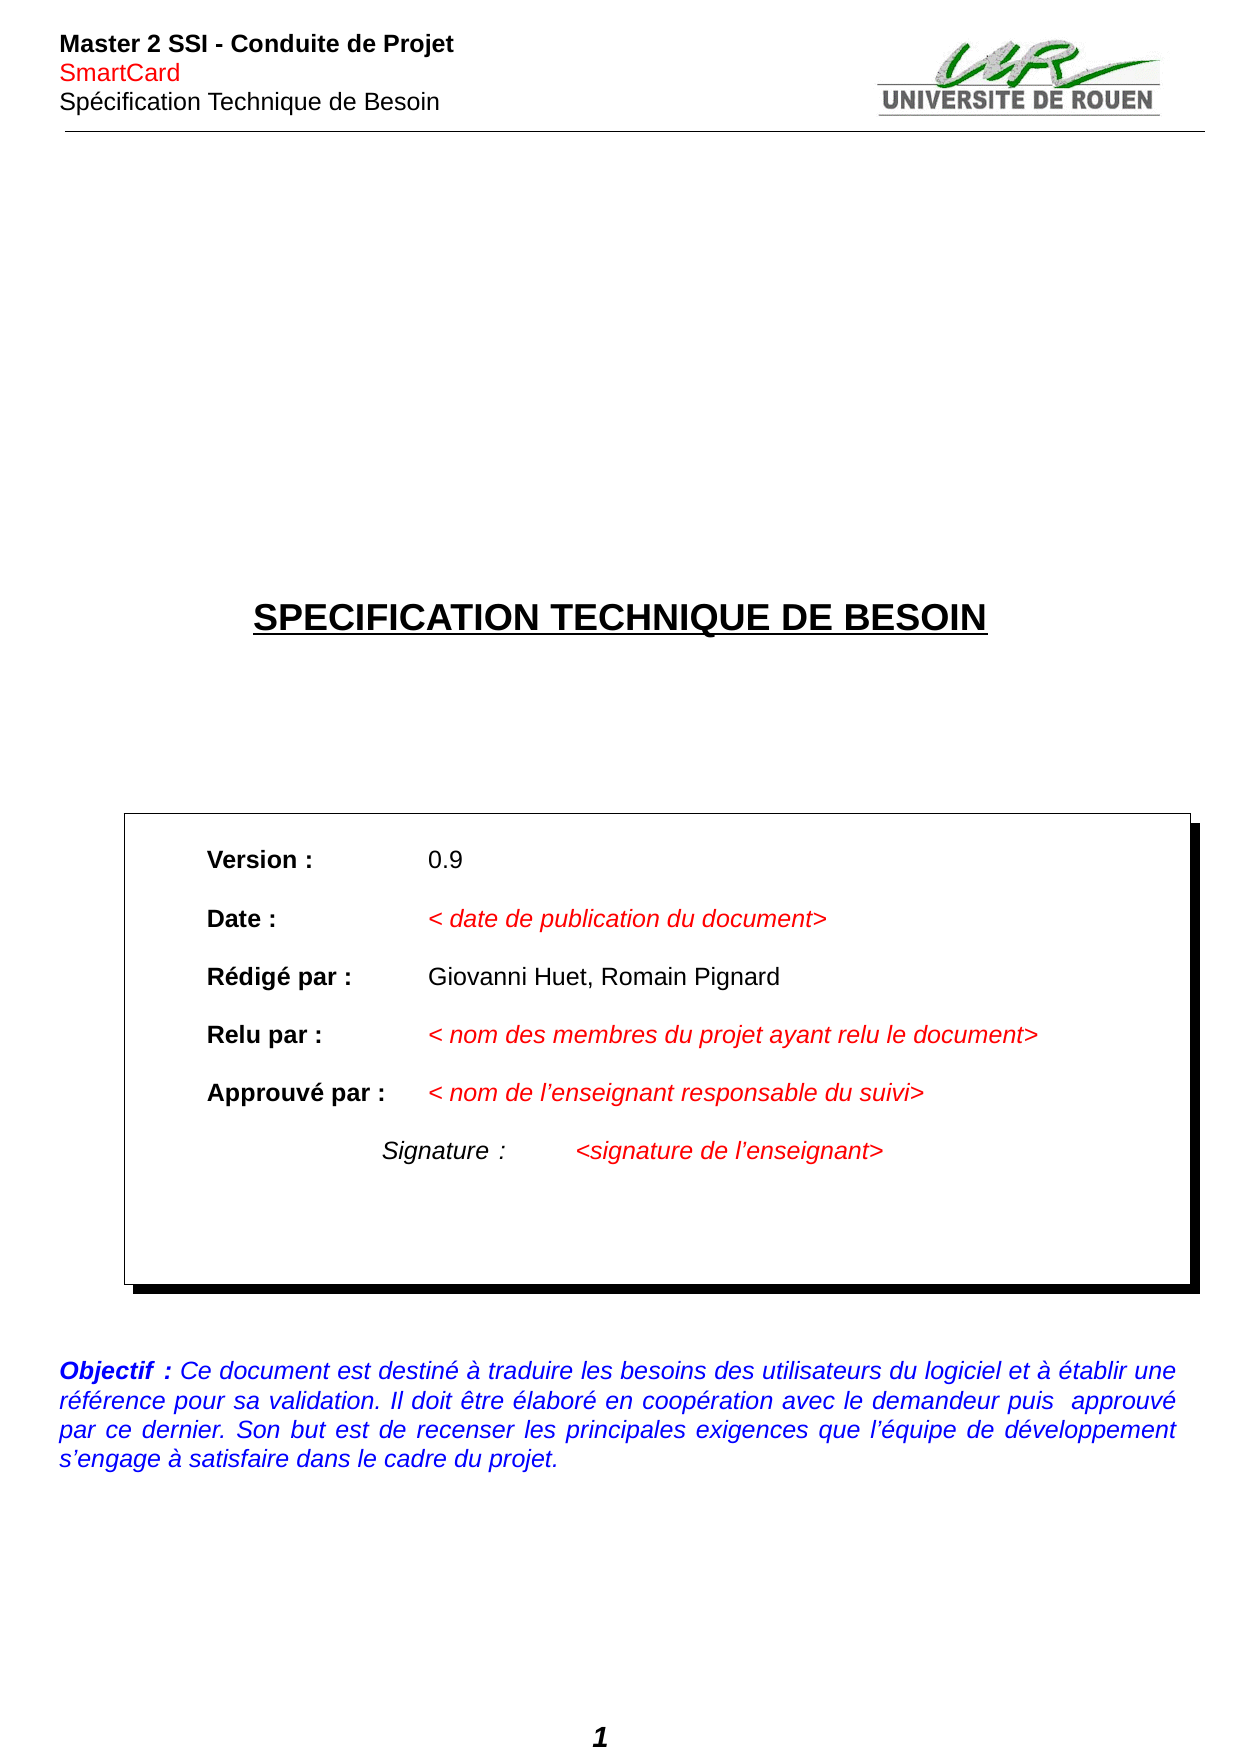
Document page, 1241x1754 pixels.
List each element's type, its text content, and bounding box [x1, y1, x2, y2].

text Relu par : < nom des membres du projet ayant relu le document> [125, 1017, 1190, 1049]
text Signature : <signature de l’enseignant> [125, 1133, 1190, 1165]
text Objectif : Ce document est destiné à traduire les besoins des utilisateurs du logiciel et à établir une référence pour sa validation. Il doit être élaboré en coopération avec le demandeur puis approuvé par ce dernier. Son but est de recenser les principales exigences que l’équipe de développement s’engage à satisfaire dans le cadre du projet. [59, 1352, 1181, 1473]
text Rédigé par : Giovanni Huet, Romain Pignard [125, 958, 1190, 991]
text Version : 0.9 [125, 842, 1190, 874]
picture [872, 32, 1170, 118]
text Approuvé par : < nom de l’enseignant responsable du suivi> [125, 1075, 1190, 1107]
subtitle SPECIFICATION TECHNIQUE DE BESOIN [59, 596, 1181, 639]
text Date : < date de publication du document> [125, 900, 1190, 933]
